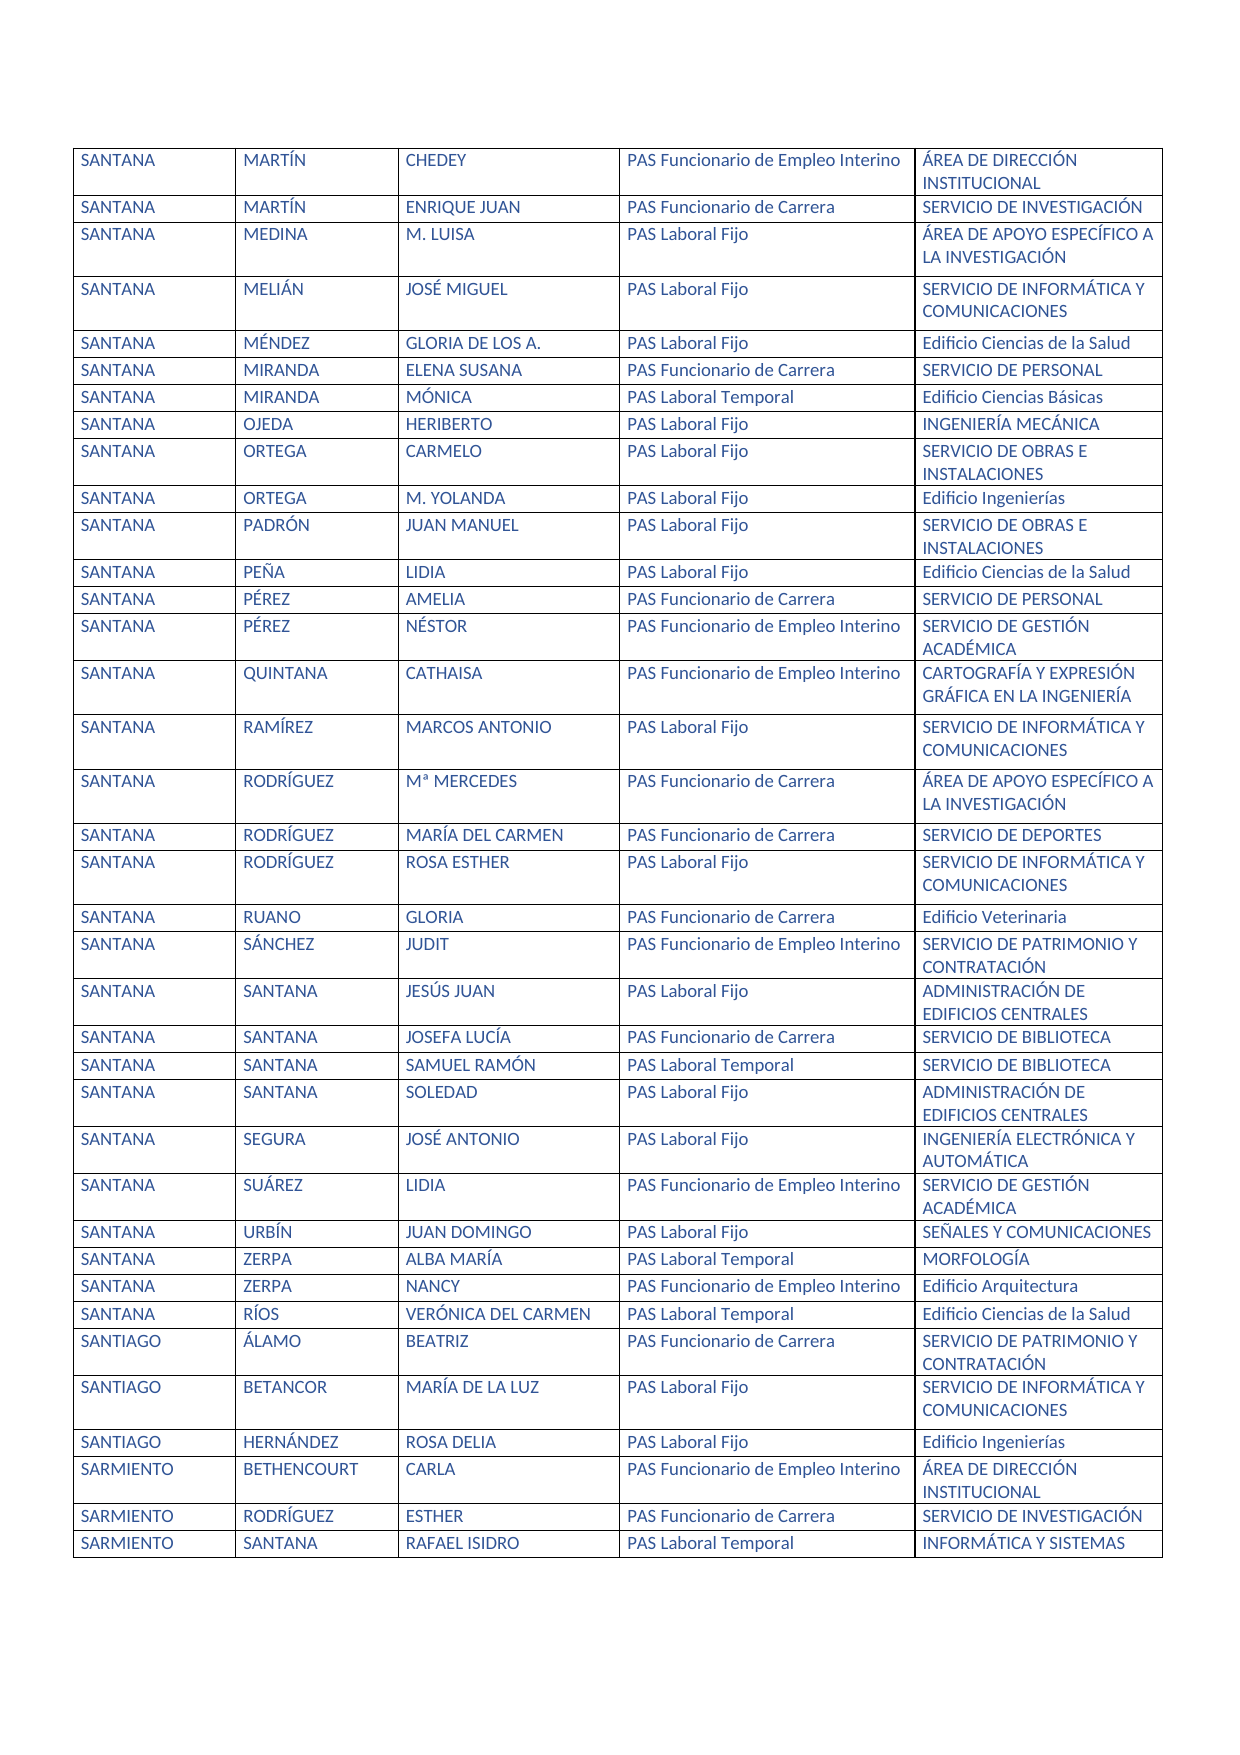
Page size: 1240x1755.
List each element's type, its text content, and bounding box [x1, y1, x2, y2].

table_cell RAMÍREZ [236, 715, 398, 768]
table_cell PEÑA [236, 560, 398, 586]
table_cell GLORIA DE LOS A. [399, 331, 619, 357]
table_cell PAS Laboral Fijo [620, 486, 914, 512]
table_cell SERVICIO DE PERSONAL [916, 587, 1162, 613]
table_cell ÁLAMO [236, 1329, 398, 1375]
table_cell RODRÍGUEZ [236, 851, 398, 904]
table_cell PAS Laboral Temporal [620, 1053, 914, 1079]
table_cell CATHAISA [399, 661, 619, 714]
table_cell SERVICIO DE INFORMÁTICA Y COMUNICACIONES [916, 715, 1162, 768]
table_cell BETANCOR [236, 1376, 398, 1429]
table_cell SANTIAGO [74, 1430, 235, 1456]
table_cell SERVICIO DE INFORMÁTICA Y COMUNICACIONES [916, 851, 1162, 904]
table_cell SANTIAGO [74, 1376, 235, 1429]
table_cell ALBA MARÍA [399, 1248, 619, 1274]
table_cell SANTANA [236, 1026, 398, 1052]
table_cell PAS Laboral Temporal [620, 385, 914, 411]
table_cell INGENIERÍA ELECTRÓNICA Y AUTOMÁTICA [916, 1127, 1162, 1173]
table_cell MARTÍN [236, 196, 398, 222]
table_cell CHEDEY [399, 149, 619, 194]
table_cell RODRÍGUEZ [236, 824, 398, 850]
table_cell CARMELO [399, 439, 619, 485]
table_cell ROSA ESTHER [399, 851, 619, 904]
table_cell SARMIENTO [74, 1504, 235, 1530]
table_cell PAS Laboral Fijo [620, 331, 914, 357]
table_cell ÁREA DE DIRECCIÓN INSTITUCIONAL [916, 149, 1162, 194]
table_cell MELIÁN [236, 277, 398, 330]
table_cell ESTHER [399, 1504, 619, 1530]
table_cell SANTANA [74, 358, 235, 384]
table_cell PAS Funcionario de Carrera [620, 905, 914, 931]
table_cell PADRÓN [236, 513, 398, 559]
table_cell SANTANA [74, 1302, 235, 1328]
table_cell MIRANDA [236, 358, 398, 384]
table_cell PAS Laboral Fijo [620, 1430, 914, 1456]
table_cell SANTANA [74, 513, 235, 559]
table_cell PAS Laboral Fijo [620, 439, 914, 485]
table_cell INGENIERÍA MECÁNICA [916, 412, 1162, 438]
table_cell JOSÉ ANTONIO [399, 1127, 619, 1173]
table_cell SANTANA [74, 587, 235, 613]
table_cell SANTANA [74, 149, 235, 194]
table_cell ELENA SUSANA [399, 358, 619, 384]
table_cell SAMUEL RAMÓN [399, 1053, 619, 1079]
table_cell OJEDA [236, 412, 398, 438]
table_cell ORTEGA [236, 439, 398, 485]
table_cell Edificio Arquitectura [916, 1275, 1162, 1301]
table_cell M. YOLANDA [399, 486, 619, 512]
table_cell RAFAEL ISIDRO [399, 1531, 619, 1557]
table_cell SARMIENTO [74, 1457, 235, 1503]
table_cell PAS Funcionario de Carrera [620, 196, 914, 222]
table_cell LIDIA [399, 1174, 619, 1219]
table_cell SEGURA [236, 1127, 398, 1173]
table_cell LIDIA [399, 560, 619, 586]
table_cell Mª MERCEDES [399, 770, 619, 823]
table_cell Edificio Ingenierías [916, 1430, 1162, 1456]
table_cell PAS Funcionario de Carrera [620, 587, 914, 613]
table_cell Edificio Veterinaria [916, 905, 1162, 931]
table_cell RUANO [236, 905, 398, 931]
table_cell INFORMÁTICA Y SISTEMAS [916, 1531, 1162, 1557]
table_cell SANTANA [236, 1531, 398, 1557]
table_cell SERVICIO DE OBRAS E INSTALACIONES [916, 439, 1162, 485]
table_cell PAS Laboral Fijo [620, 277, 914, 330]
table_cell SANTANA [236, 979, 398, 1025]
table_cell ÁREA DE APOYO ESPECÍFICO A LA INVESTIGACIÓN [916, 223, 1162, 276]
table_cell SERVICIO DE PERSONAL [916, 358, 1162, 384]
table_cell MEDINA [236, 223, 398, 276]
table_cell ADMINISTRACIÓN DE EDIFICIOS CENTRALES [916, 979, 1162, 1025]
table_cell PAS Funcionario de Empleo Interino [620, 149, 914, 194]
table_cell JOSEFA LUCÍA [399, 1026, 619, 1052]
table_cell SANTANA [74, 385, 235, 411]
table_cell PAS Funcionario de Empleo Interino [620, 1275, 914, 1301]
table_cell SANTANA [236, 1080, 398, 1126]
table_cell PAS Funcionario de Carrera [620, 358, 914, 384]
table_cell PAS Funcionario de Empleo Interino [620, 661, 914, 714]
table_cell NANCY [399, 1275, 619, 1301]
table_cell AMELIA [399, 587, 619, 613]
table_cell SANTANA [74, 770, 235, 823]
table_cell SANTANA [74, 1127, 235, 1173]
table_cell PAS Funcionario de Empleo Interino [620, 1174, 914, 1219]
table_cell PAS Laboral Fijo [620, 1127, 914, 1173]
table_cell SANTANA [74, 715, 235, 768]
table_cell SANTANA [74, 1053, 235, 1079]
table_cell ADMINISTRACIÓN DE EDIFICIOS CENTRALES [916, 1080, 1162, 1126]
table_cell PAS Funcionario de Carrera [620, 1329, 914, 1375]
table_cell PAS Laboral Fijo [620, 1221, 914, 1247]
table_cell HERNÁNDEZ [236, 1430, 398, 1456]
table_cell PAS Laboral Fijo [620, 513, 914, 559]
table_cell SANTANA [74, 486, 235, 512]
table_cell SEÑALES Y COMUNICACIONES [916, 1221, 1162, 1247]
table_cell MORFOLOGÍA [916, 1248, 1162, 1274]
table_cell PAS Laboral Fijo [620, 851, 914, 904]
table_cell SANTANA [74, 824, 235, 850]
table_cell PAS Funcionario de Carrera [620, 1504, 914, 1530]
table_cell MARÍA DE LA LUZ [399, 1376, 619, 1429]
table_cell PAS Funcionario de Empleo Interino [620, 1457, 914, 1503]
table_cell SARMIENTO [74, 1531, 235, 1557]
table_cell SANTANA [74, 1026, 235, 1052]
table_cell SANTANA [74, 1080, 235, 1126]
table_cell MÓNICA [399, 385, 619, 411]
table_cell SANTIAGO [74, 1329, 235, 1375]
table_cell SANTANA [74, 1221, 235, 1247]
table_cell SANTANA [74, 196, 235, 222]
table_cell PÉREZ [236, 587, 398, 613]
table_cell SANTANA [74, 1174, 235, 1219]
table_cell PAS Laboral Fijo [620, 715, 914, 768]
table_cell ZERPA [236, 1248, 398, 1274]
table_cell PAS Laboral Fijo [620, 412, 914, 438]
table_cell MÉNDEZ [236, 331, 398, 357]
table_cell ORTEGA [236, 486, 398, 512]
table_cell SERVICIO DE BIBLIOTECA [916, 1026, 1162, 1052]
table_cell MIRANDA [236, 385, 398, 411]
table_cell SERVICIO DE INVESTIGACIÓN [916, 196, 1162, 222]
table_cell SERVICIO DE DEPORTES [916, 824, 1162, 850]
table_cell PAS Funcionario de Carrera [620, 824, 914, 850]
table_cell QUINTANA [236, 661, 398, 714]
table_cell SANTANA [74, 932, 235, 978]
table_cell SANTANA [236, 1053, 398, 1079]
table_cell SERVICIO DE PATRIMONIO Y CONTRATACIÓN [916, 1329, 1162, 1375]
table_cell JOSÉ MIGUEL [399, 277, 619, 330]
table_cell SUÁREZ [236, 1174, 398, 1219]
table_cell ROSA DELIA [399, 1430, 619, 1456]
table_cell RÍOS [236, 1302, 398, 1328]
table_cell MARÍA DEL CARMEN [399, 824, 619, 850]
table_cell SÁNCHEZ [236, 932, 398, 978]
table_cell RODRÍGUEZ [236, 1504, 398, 1530]
table_cell SANTANA [74, 412, 235, 438]
table_cell SANTANA [74, 277, 235, 330]
table_cell SERVICIO DE PATRIMONIO Y CONTRATACIÓN [916, 932, 1162, 978]
table_cell SANTANA [74, 331, 235, 357]
table_cell PAS Laboral Fijo [620, 979, 914, 1025]
table_cell SANTANA [74, 851, 235, 904]
table_cell PAS Funcionario de Carrera [620, 770, 914, 823]
table_cell JUDIT [399, 932, 619, 978]
table_cell ÁREA DE DIRECCIÓN INSTITUCIONAL [916, 1457, 1162, 1503]
table_cell PAS Laboral Temporal [620, 1531, 914, 1557]
table_cell Edificio Ciencias de la Salud [916, 1302, 1162, 1328]
table_cell NÉSTOR [399, 614, 619, 660]
table_cell SERVICIO DE INFORMÁTICA Y COMUNICACIONES [916, 277, 1162, 330]
table_cell MARCOS ANTONIO [399, 715, 619, 768]
table_cell PAS Funcionario de Empleo Interino [620, 614, 914, 660]
table_cell PAS Laboral Fijo [620, 223, 914, 276]
table_cell ÁREA DE APOYO ESPECÍFICO A LA INVESTIGACIÓN [916, 770, 1162, 823]
table_cell Edificio Ciencias de la Salud [916, 331, 1162, 357]
table_cell SERVICIO DE BIBLIOTECA [916, 1053, 1162, 1079]
table_cell PÉREZ [236, 614, 398, 660]
table_cell SERVICIO DE INFORMÁTICA Y COMUNICACIONES [916, 1376, 1162, 1429]
table_cell ZERPA [236, 1275, 398, 1301]
table_cell SANTANA [74, 1248, 235, 1274]
table_cell JUAN DOMINGO [399, 1221, 619, 1247]
table_cell BEATRIZ [399, 1329, 619, 1375]
table_cell PAS Laboral Temporal [620, 1248, 914, 1274]
table_cell Edificio Ciencias Básicas [916, 385, 1162, 411]
table_cell MARTÍN [236, 149, 398, 194]
table_cell JESÚS JUAN [399, 979, 619, 1025]
table_cell SANTANA [74, 560, 235, 586]
table_cell BETHENCOURT [236, 1457, 398, 1503]
table_cell CARTOGRAFÍA Y EXPRESIÓN GRÁFICA EN LA INGENIERÍA [916, 661, 1162, 714]
table_cell SERVICIO DE OBRAS E INSTALACIONES [916, 513, 1162, 559]
table_cell SOLEDAD [399, 1080, 619, 1126]
table_cell M. LUISA [399, 223, 619, 276]
table_cell VERÓNICA DEL CARMEN [399, 1302, 619, 1328]
table_cell SANTANA [74, 905, 235, 931]
table_cell SANTANA [74, 614, 235, 660]
table_cell SERVICIO DE GESTIÓN ACADÉMICA [916, 1174, 1162, 1219]
table_cell RODRÍGUEZ [236, 770, 398, 823]
table_cell PAS Laboral Fijo [620, 560, 914, 586]
table_cell JUAN MANUEL [399, 513, 619, 559]
table_cell PAS Laboral Fijo [620, 1080, 914, 1126]
table_cell PAS Laboral Temporal [620, 1302, 914, 1328]
table_cell GLORIA [399, 905, 619, 931]
table_cell SERVICIO DE GESTIÓN ACADÉMICA [916, 614, 1162, 660]
table_cell HERIBERTO [399, 412, 619, 438]
table_cell PAS Laboral Fijo [620, 1376, 914, 1429]
table_cell PAS Funcionario de Carrera [620, 1026, 914, 1052]
table_cell SANTANA [74, 439, 235, 485]
table_cell SANTANA [74, 661, 235, 714]
table_cell SERVICIO DE INVESTIGACIÓN [916, 1504, 1162, 1530]
table_cell ENRIQUE JUAN [399, 196, 619, 222]
table_cell SANTANA [74, 1275, 235, 1301]
table_cell Edificio Ingenierías [916, 486, 1162, 512]
table_cell SANTANA [74, 223, 235, 276]
table_cell Edificio Ciencias de la Salud [916, 560, 1162, 586]
table_cell CARLA [399, 1457, 619, 1503]
table_cell SANTANA [74, 979, 235, 1025]
table_cell URBÍN [236, 1221, 398, 1247]
table_cell PAS Funcionario de Empleo Interino [620, 932, 914, 978]
